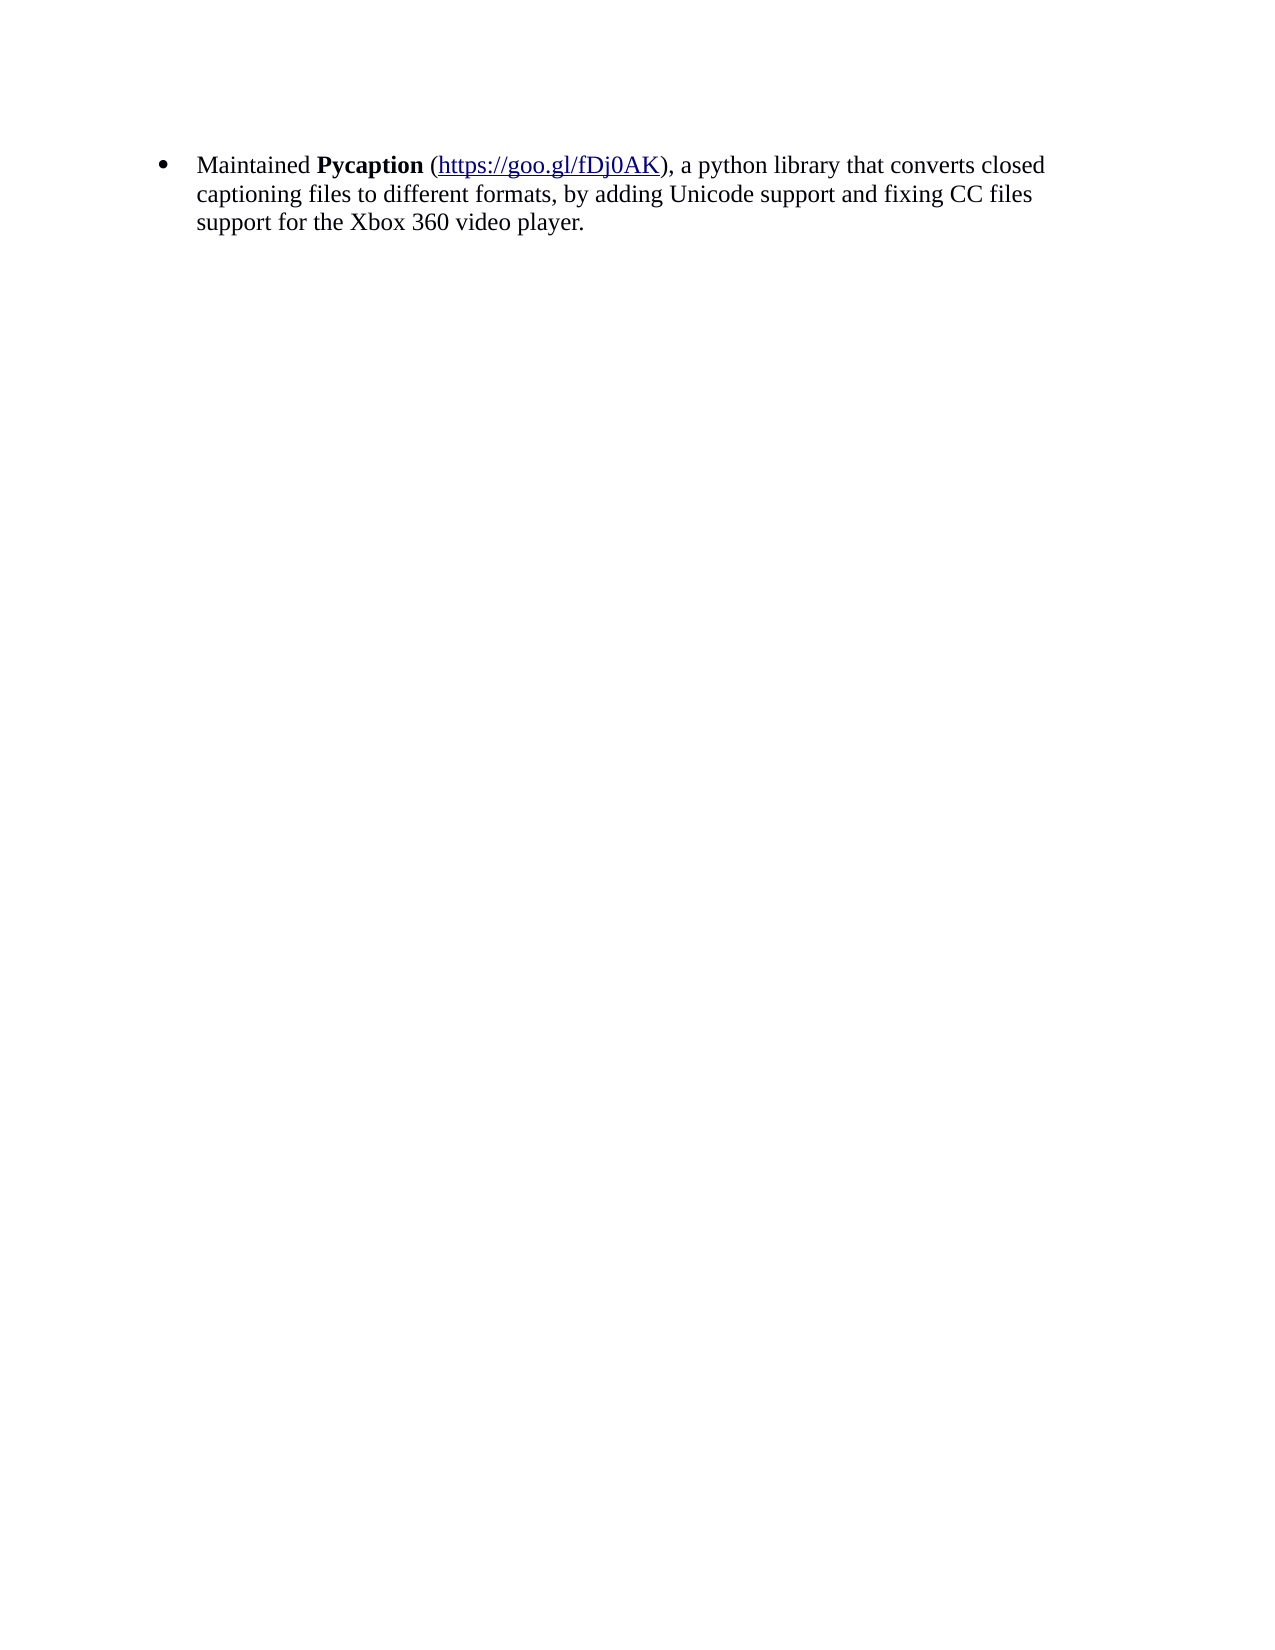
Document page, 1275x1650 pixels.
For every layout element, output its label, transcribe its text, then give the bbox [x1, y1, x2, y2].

list Maintained Pycaption (https://goo.gl/fDj0AK), a python library that converts closed captioning files to different formats, by adding Unicode support and fixing CC files support for the Xbox 360 video player. [159, 150, 1087, 236]
